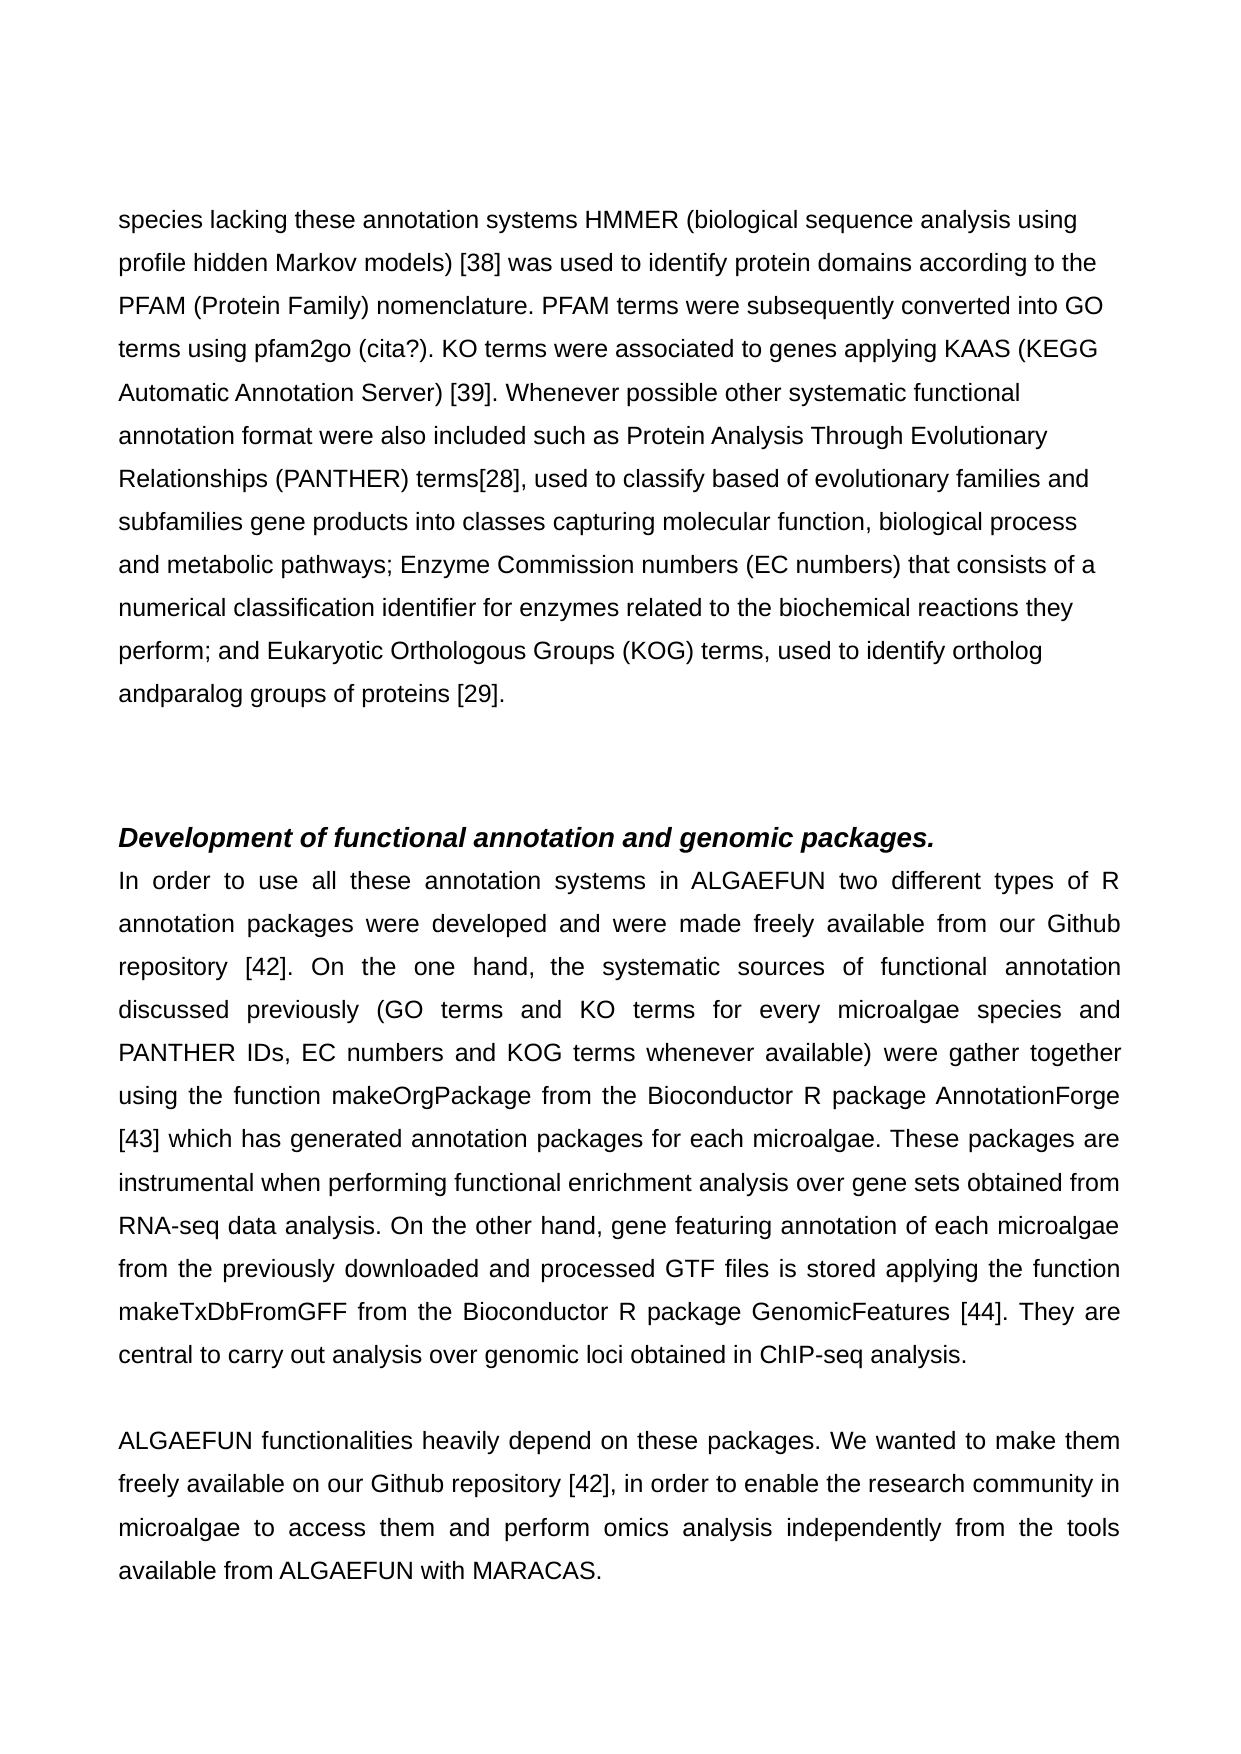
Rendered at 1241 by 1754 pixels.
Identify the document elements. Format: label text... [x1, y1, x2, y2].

subtitle Development of functional annotation and genomic packages. [118, 821, 1122, 853]
text ALGAEFUN functionalities heavily depend on these packages. We wanted to make them freely available on our Github repository [42], in order to enable the research community in microalgae to access them and perform omics analysis independently from the tools available from ALGAEFUN with MARACAS. [118, 1426, 1122, 1584]
text In order to use all these annotation systems in ALGAEFUN two different types of R annotation packages were developed and were made freely available from our Github repository [42]. On the one hand, the systematic sources of functional annotation discussed previously (GO terms and KO terms for every microalgae species and PANTHER IDs, EC numbers and KOG terms whenever available) were gather together using the function makeOrgPackage from the Bioconductor R package AnnotationForge [43] which has generated annotation packages for each microalgae. These packages are instrumental when performing functional enrichment analysis over gene sets obtained from RNA-seq data analysis. On the other hand, gene featuring annotation of each microalgae from the previously downloaded and processed GTF files is stored applying the function makeTxDbFromGFF from the Bioconductor R package GenomicFeatures [44]. They are central to carry out analysis over genomic loci obtained in ChIP-seq analysis. [118, 866, 1122, 1369]
text species lacking these annotation systems HMMER (biological sequence analysis using profile hidden Markov models) [38] was used to identify protein domains according to the PFAM (Protein Family) nomenclature. PFAM terms were subsequently converted into GO terms using pfam2go (cita?). KO terms were associated to genes applying KAAS (KEGG Automatic Annotation Server) [39]. Whenever possible other systematic functional annotation format were also included such as Protein Analysis Through Evolutionary Relationships (PANTHER) terms[28], used to classify based of evolutionary families and subfamilies gene products into classes capturing molecular function, biological process and metabolic pathways; Enzyme Commission numbers (EC numbers) that consists of a numerical classification identifier for enzymes related to the biochemical reactions they perform; and Eukaryotic Orthologous Groups (KOG) terms, used to identify ortholog andparalog groups of proteins [29]. [118, 205, 1122, 708]
